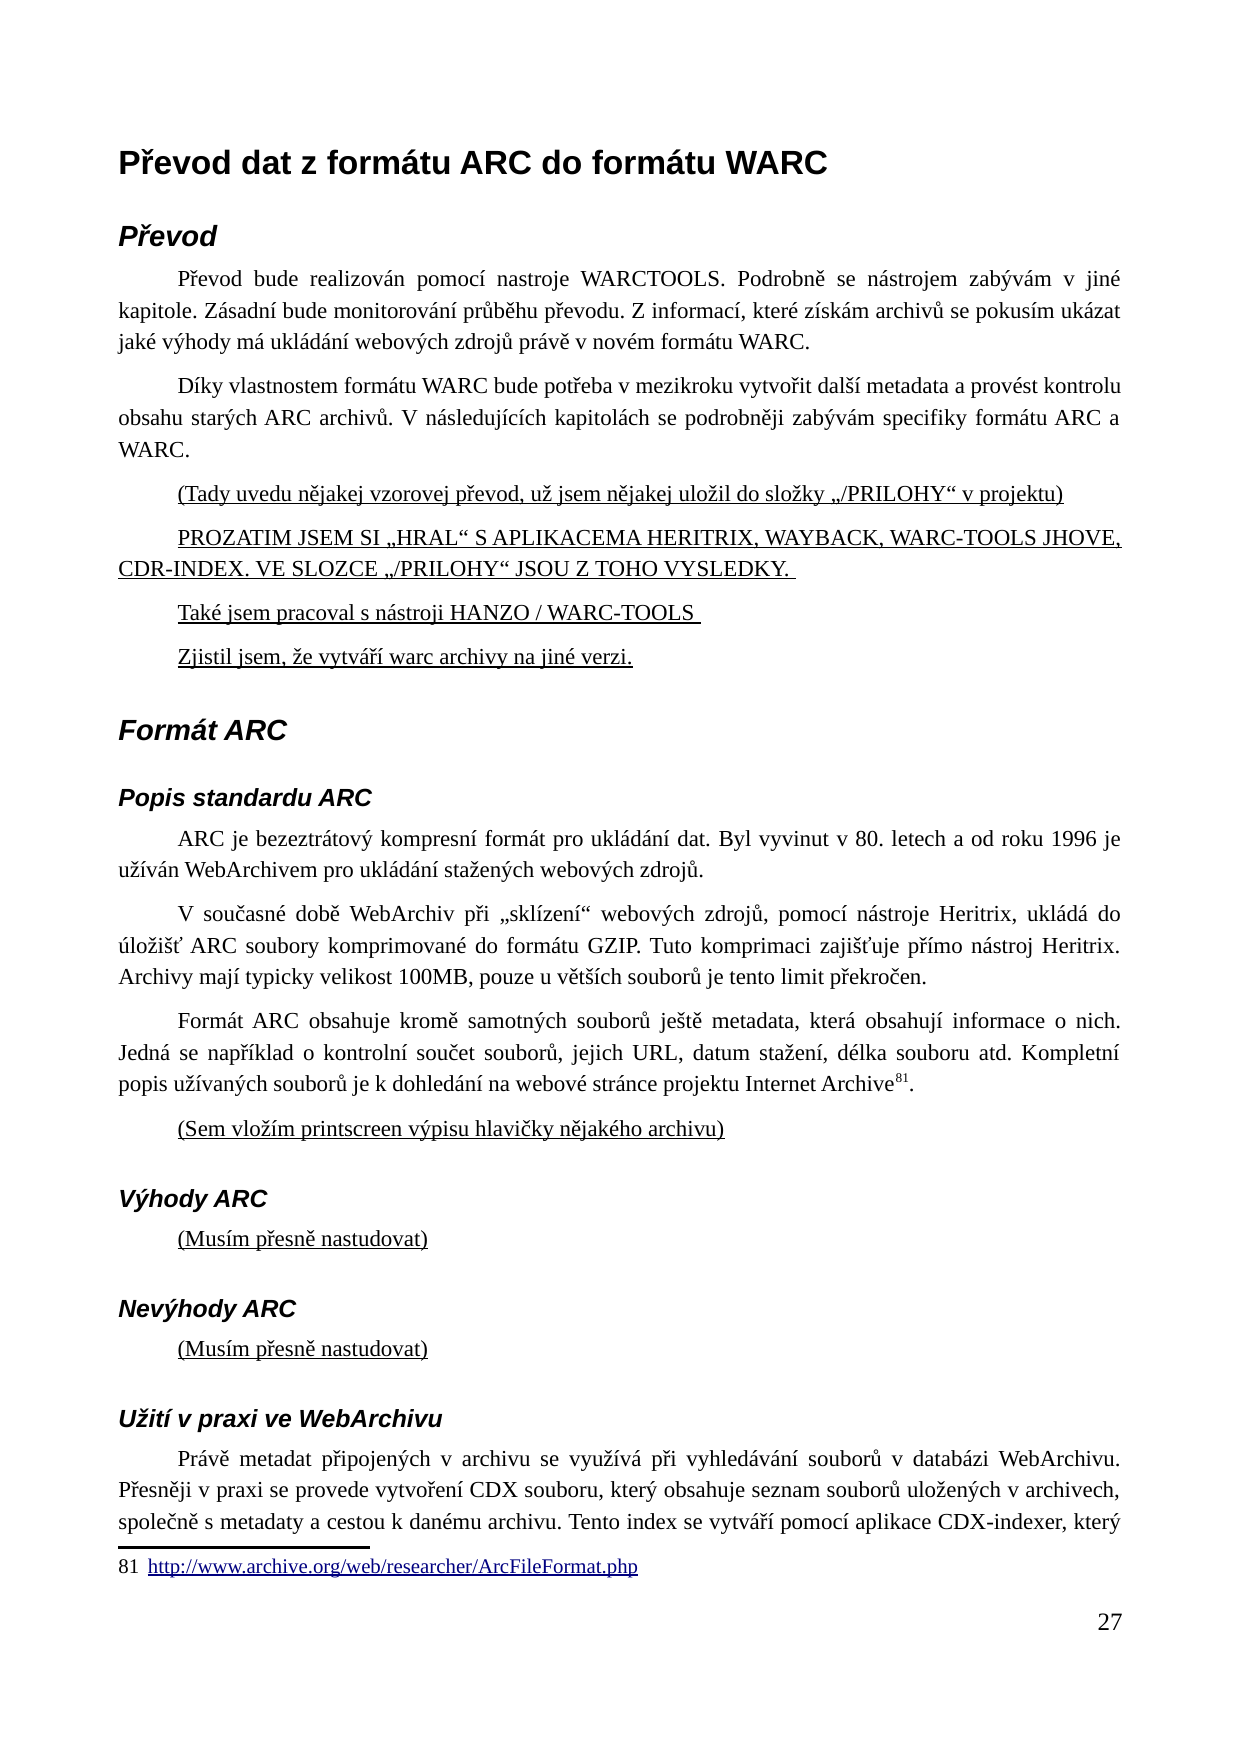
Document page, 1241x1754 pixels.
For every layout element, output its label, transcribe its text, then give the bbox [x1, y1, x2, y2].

text (Musím přesně nastudovat) [118, 1225, 1122, 1251]
text ARC je bezeztrátový kompresní formát pro ukládání dat. Byl vyvinut v 80. letech a od roku 1996 je užíván WebArchivem pro ukládání stažených webových zdrojů. [118, 824, 1122, 882]
text Díky vlastnostem formátu WARC bude potřeba v mezikroku vytvořit další metadata a provést kontrolu obsahu starých ARC archivů. V následujících kapitolách se podrobněji zabývám specifiky formátu ARC a WARC. [118, 372, 1122, 462]
text Zjistil jsem, že vytváří warc archivy na jiné verzi. [118, 643, 1122, 670]
text (Tady uvedu nějakej vzorovej převod, už jsem nějakej uložil do složky „/PRILOHY“ v projektu) [118, 480, 1122, 506]
text Také jsem pracoval s nástroji HANZO / WARC-TOOLS [118, 599, 1122, 626]
subtitle Nevýhody ARC [118, 1294, 1122, 1322]
subtitle Popis standardu ARC [118, 783, 1122, 812]
subtitle Převod [118, 219, 1122, 253]
subtitle Formát ARC [118, 712, 1122, 746]
text Převod bude realizován pomocí nastroje WARCTOOLS. Podrobně se nástrojem zabývám v jiné kapitole. Zásadní bude monitorování průběhu převodu. Z informací, které získám archivů se pokusím ukázat jaké výhody má ukládání webových zdrojů právě v novém formátu WARC. [118, 265, 1122, 355]
text http://www.archive.org/web/researcher/ArcFileFormat.php [118, 1553, 1122, 1578]
text V současné době WebArchiv při „sklízení“ webových zdrojů, pomocí nástroje Heritrix, ukládá do úložišť ARC soubory komprimované do formátu GZIP. Tuto komprimaci zajišťuje přímo nástroj Heritrix. Archivy mají typicky velikost 100MB, pouze u větších souborů je tento limit překročen. [118, 900, 1122, 990]
subtitle Převod dat z formátu ARC do formátu WARC [118, 143, 1122, 182]
text Právě metadat připojených v archivu se využívá při vyhledávání souborů v databázi WebArchivu. Přesněji v praxi se provede vytvoření CDX souboru, který obsahuje seznam souborů uložených v archivech, společně s metadaty a cestou k danému archivu. Tento index se vytváří pomocí aplikace CDX-indexer, který [118, 1445, 1122, 1534]
subtitle Výhody ARC [118, 1184, 1122, 1212]
text (Musím přesně nastudovat) [118, 1335, 1122, 1361]
subtitle Užití v praxi ve WebArchivu [118, 1404, 1122, 1432]
text (Sem vložím printscreen výpisu hlavičky nějakého archivu) [118, 1114, 1122, 1141]
text Formát ARC obsahuje kromě samotných souborů ještě metadata, která obsahují informace o nich. Jedná se například o kontrolní součet souborů, jejich URL, datum stažení, délka souboru atd. Kompletní popis užívaných souborů je k dohledání na webové stránce projektu Internet Archive. [118, 1007, 1122, 1097]
text PROZATIM JSEM SI „HRAL“ S APLIKACEMA HERITRIX, WAYBACK, WARC-TOOLS JHOVE, CDR-INDEX. VE SLOZCE „/PRILOHY“ JSOU Z TOHO VYSLEDKY. [118, 524, 1122, 582]
